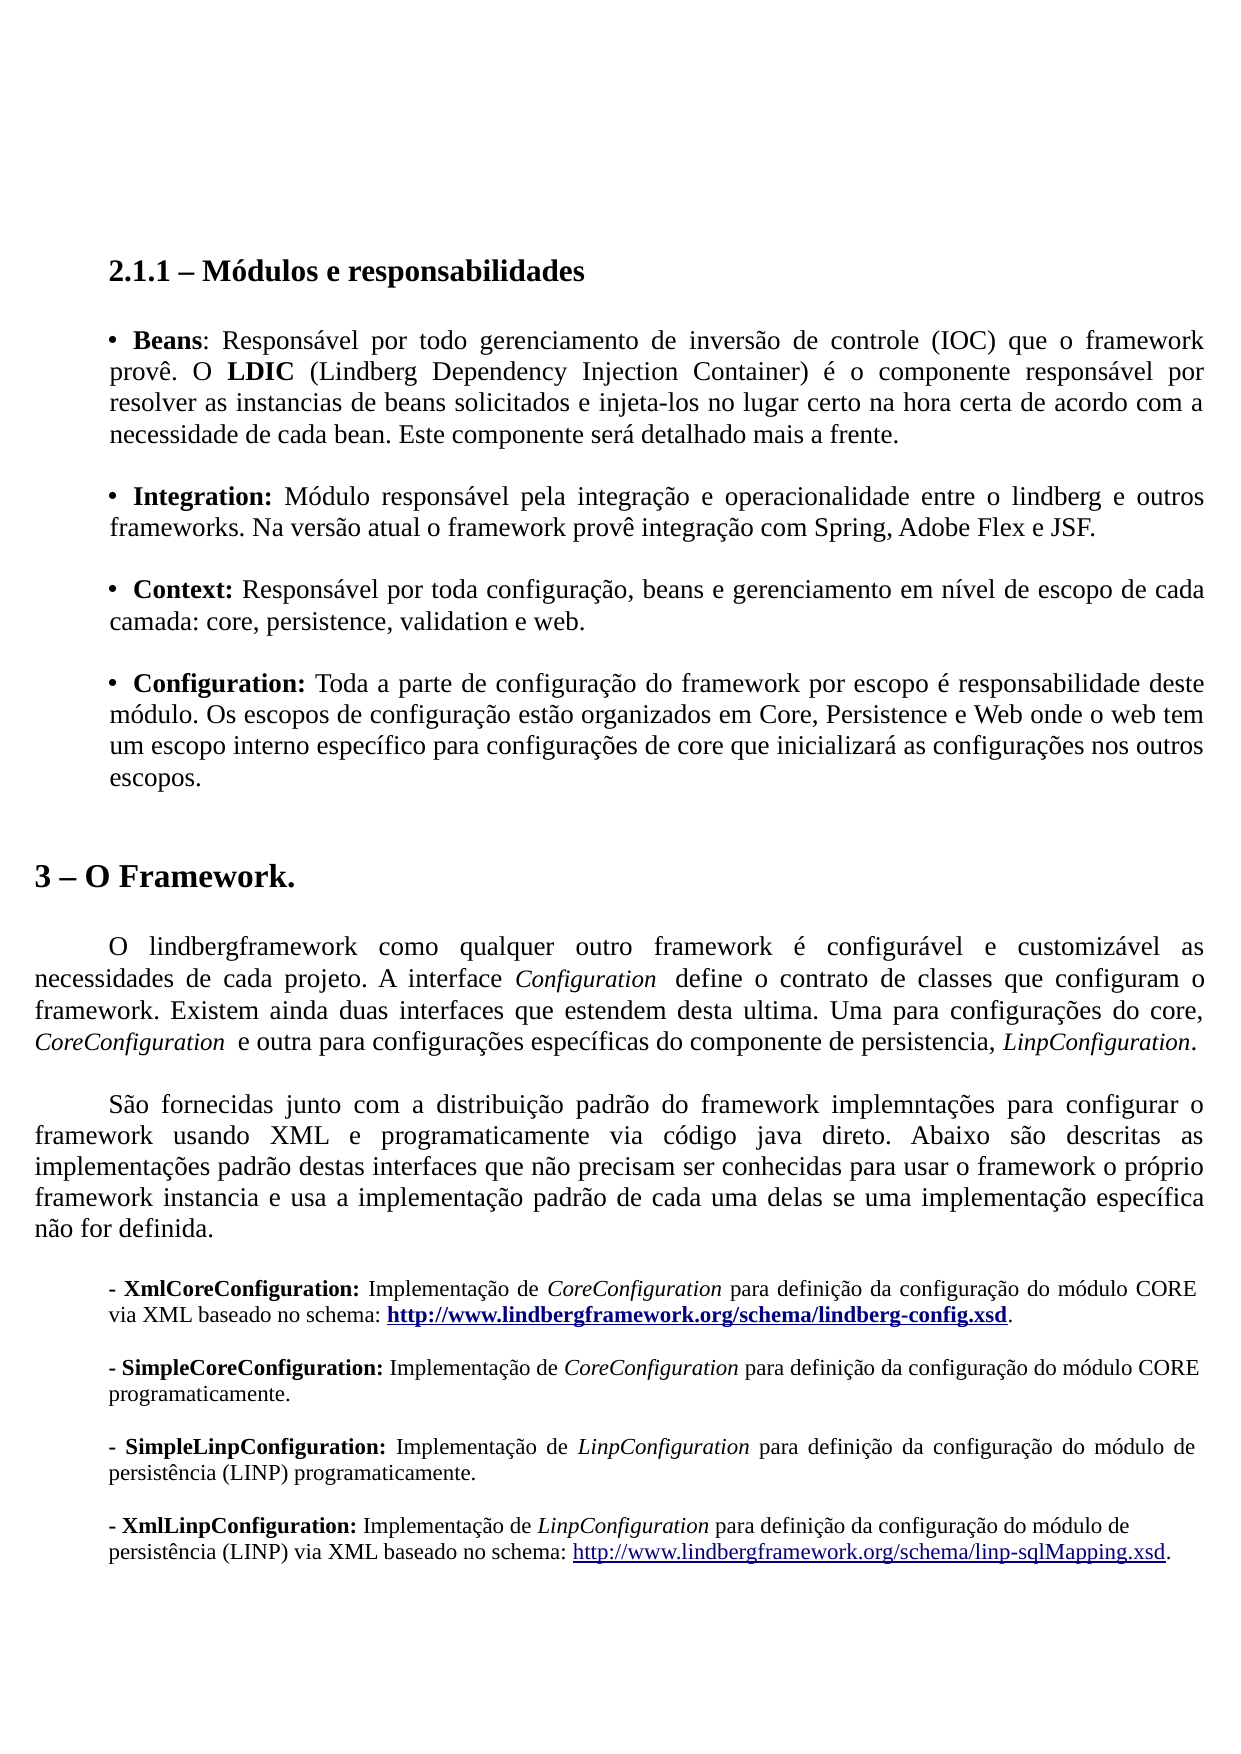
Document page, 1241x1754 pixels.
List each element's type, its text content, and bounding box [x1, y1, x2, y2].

list Context: Responsável por toda configuração, beans e gerenciamento em nível de escopo de cada camada: core, persistence, validation e web. [108, 573, 1206, 636]
text 2.1.1 – Módulos e responsabilidades [34, 252, 1206, 288]
text São fornecidas junto com a distribuição padrão do framework implemntações para configurar o framework usando XML e programaticamente via código java direto. Abaixo são descritas as implementações padrão destas interfaces que não precisam ser conhecidas para usar o framework o próprio framework instancia e usa a implementação padrão de cada uma delas se uma implementação específica não for definida. [34, 1088, 1206, 1244]
list Configuration: Toda a parte de configuração do framework por escopo é responsabilidade deste módulo. Os escopos de configuração estão organizados em Core, Persistence e Web onde o web tem um escopo interno específico para configurações de core que inicializará as configurações nos outros escopos. [108, 667, 1206, 792]
text 3 – O Framework. [34, 856, 1206, 895]
text O lindbergframework como qualquer outro framework é configurável e customizável as necessidades de cada projeto. A interface Configuration define o contrato de classes que configuram o framework. Existem ainda duas interfaces que estendem desta ultima. Uma para configurações do core, CoreConfiguration e outra para configurações específicas do componente de persistencia, LinpConfiguration. [34, 928, 1206, 1057]
list Beans: Responsável por todo gerenciamento de inversão de controle (IOC) que o framework provê. O LDIC (Lindberg Dependency Injection Container) é o componente responsável por resolver as instancias de beans solicitados e injeta-los no lugar certo na hora certa de acordo com a necessidade de cada bean. Este componente será detalhado mais a frente. [108, 324, 1206, 449]
text - SimpleLinpConfiguration: Implementação de LinpConfiguration para definição da configuração do módulo de persistência (LINP) programaticamente. [34, 1433, 1206, 1486]
list Integration: Módulo responsável pela integração e operacionalidade entre o lindberg e outros frameworks. Na versão atual o framework provê integração com Spring, Adobe Flex e JSF. [108, 480, 1206, 542]
text - XmlCoreConfiguration: Implementação de CoreConfiguration para definição da configuração do módulo CORE via XML baseado no schema: http://www.lindbergframework.org/schema/lindberg-config.xsd. [34, 1275, 1206, 1327]
text - SimpleCoreConfiguration: Implementação de CoreConfiguration para definição da configuração do módulo CORE programaticamente. [34, 1354, 1206, 1407]
text - XmlLinpConfiguration: Implementação de LinpConfiguration para definição da configuração do módulo de persistência (LINP) via XML baseado no schema: http://www.lindbergframework.org/schema/linp-sqlMapping.xsd. [34, 1512, 1206, 1565]
